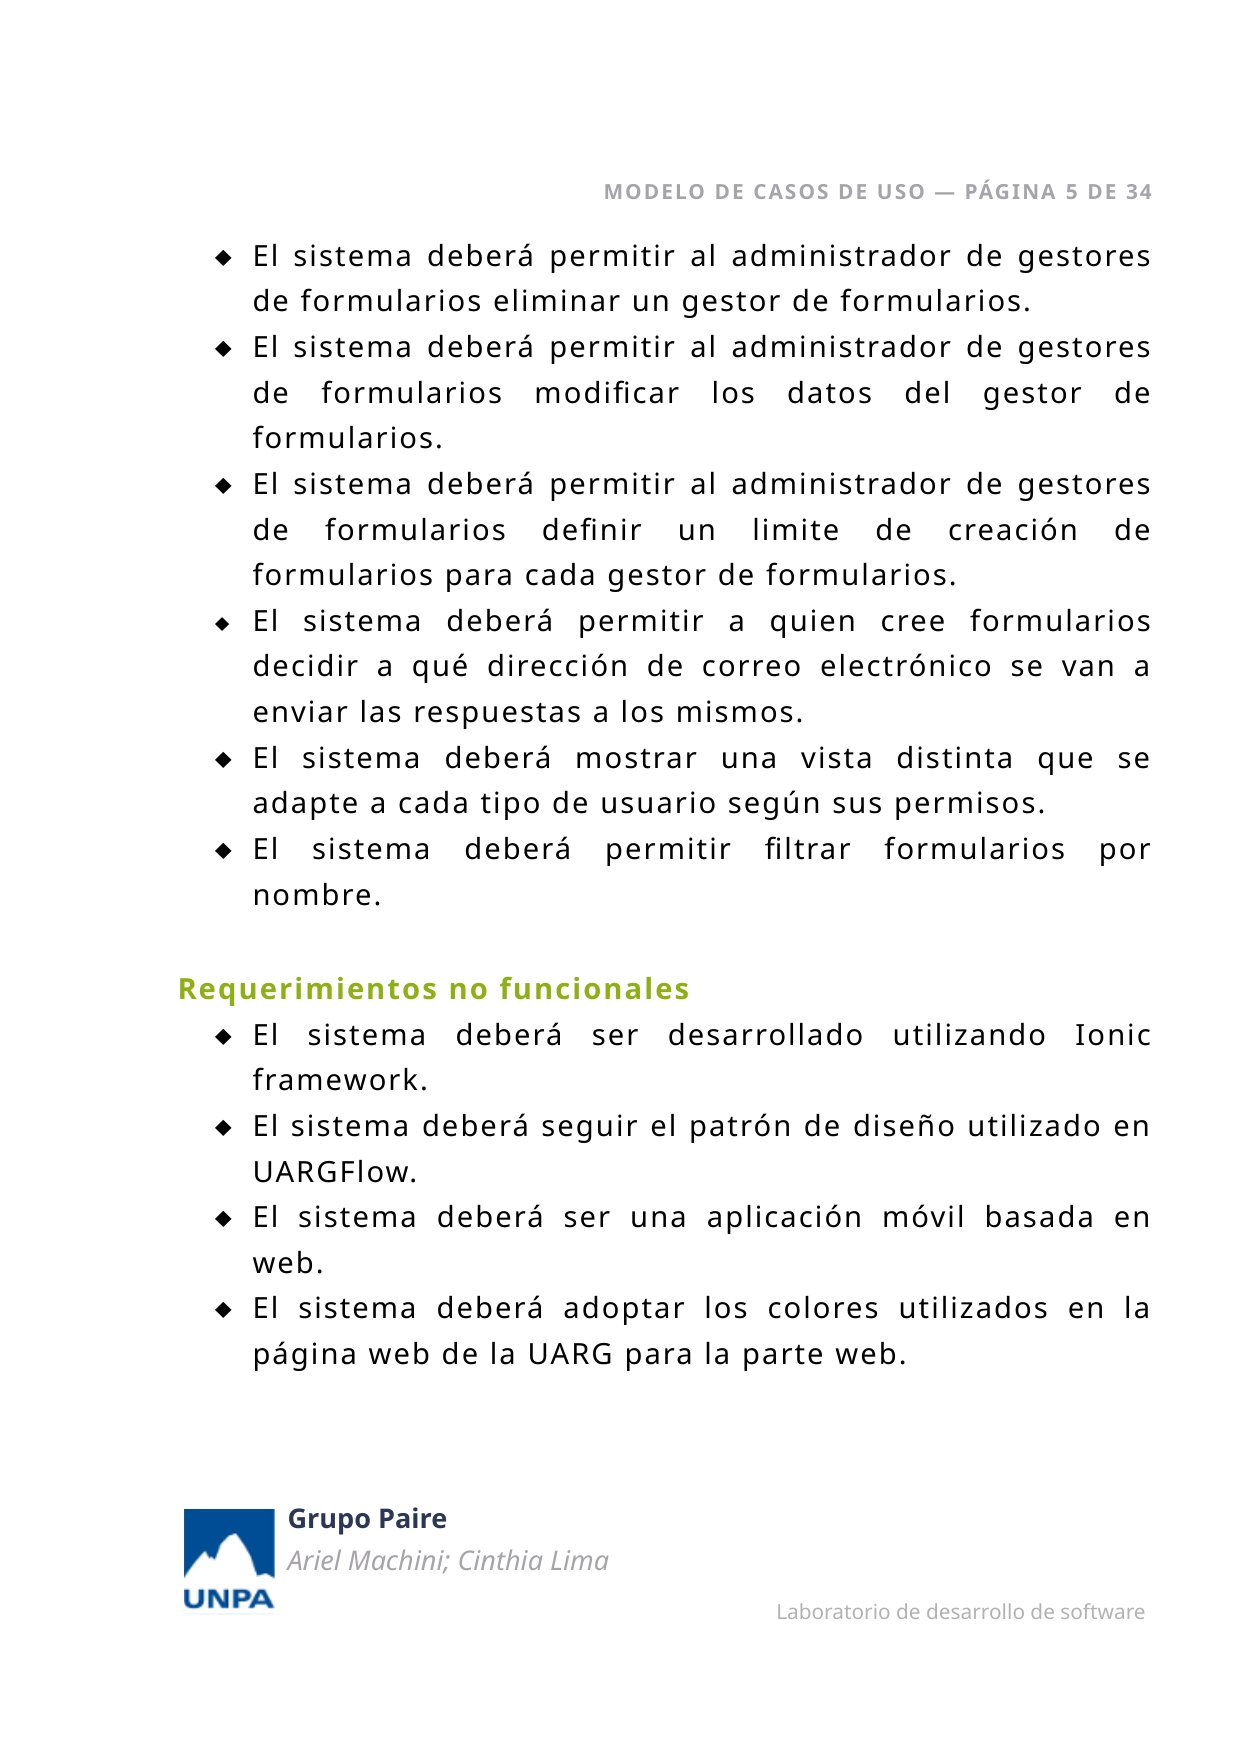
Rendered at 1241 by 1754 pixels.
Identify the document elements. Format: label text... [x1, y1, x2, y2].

list El sistema deberá permitir a quien cree formularios decidir a qué dirección de correo electrónico se van a enviar las respuestas a los mismos. [215, 600, 1152, 731]
list El sistema deberá adoptar los colores utilizados en la página web de la UARG para la parte web. [215, 1288, 1152, 1373]
list El sistema deberá permitir al administrador de gestores de formularios modificar los datos del gestor de formularios. [215, 326, 1152, 457]
list El sistema deberá permitir al administrador de gestores de formularios eliminar un gestor de formularios. [215, 235, 1152, 320]
list El sistema deberá permitir al administrador de gestores de formularios definir un limite de creación de formularios para cada gestor de formularios. [215, 463, 1152, 594]
list El sistema deberá ser una aplicación móvil basada en web. [215, 1197, 1152, 1282]
picture [184, 1509, 275, 1615]
list El sistema deberá seguir el patrón de diseño utilizado en UARGFlow. [215, 1105, 1152, 1191]
list El sistema deberá permitir filtrar formularios por nombre. [215, 828, 1152, 913]
list El sistema deberá ser desarrollado utilizando Ionic framework. [215, 1014, 1152, 1099]
text Requerimientos no funcionales [177, 968, 1152, 1008]
list El sistema deberá mostrar una vista distinta que se adapte a cada tipo de usuario según sus permisos. [215, 737, 1152, 822]
